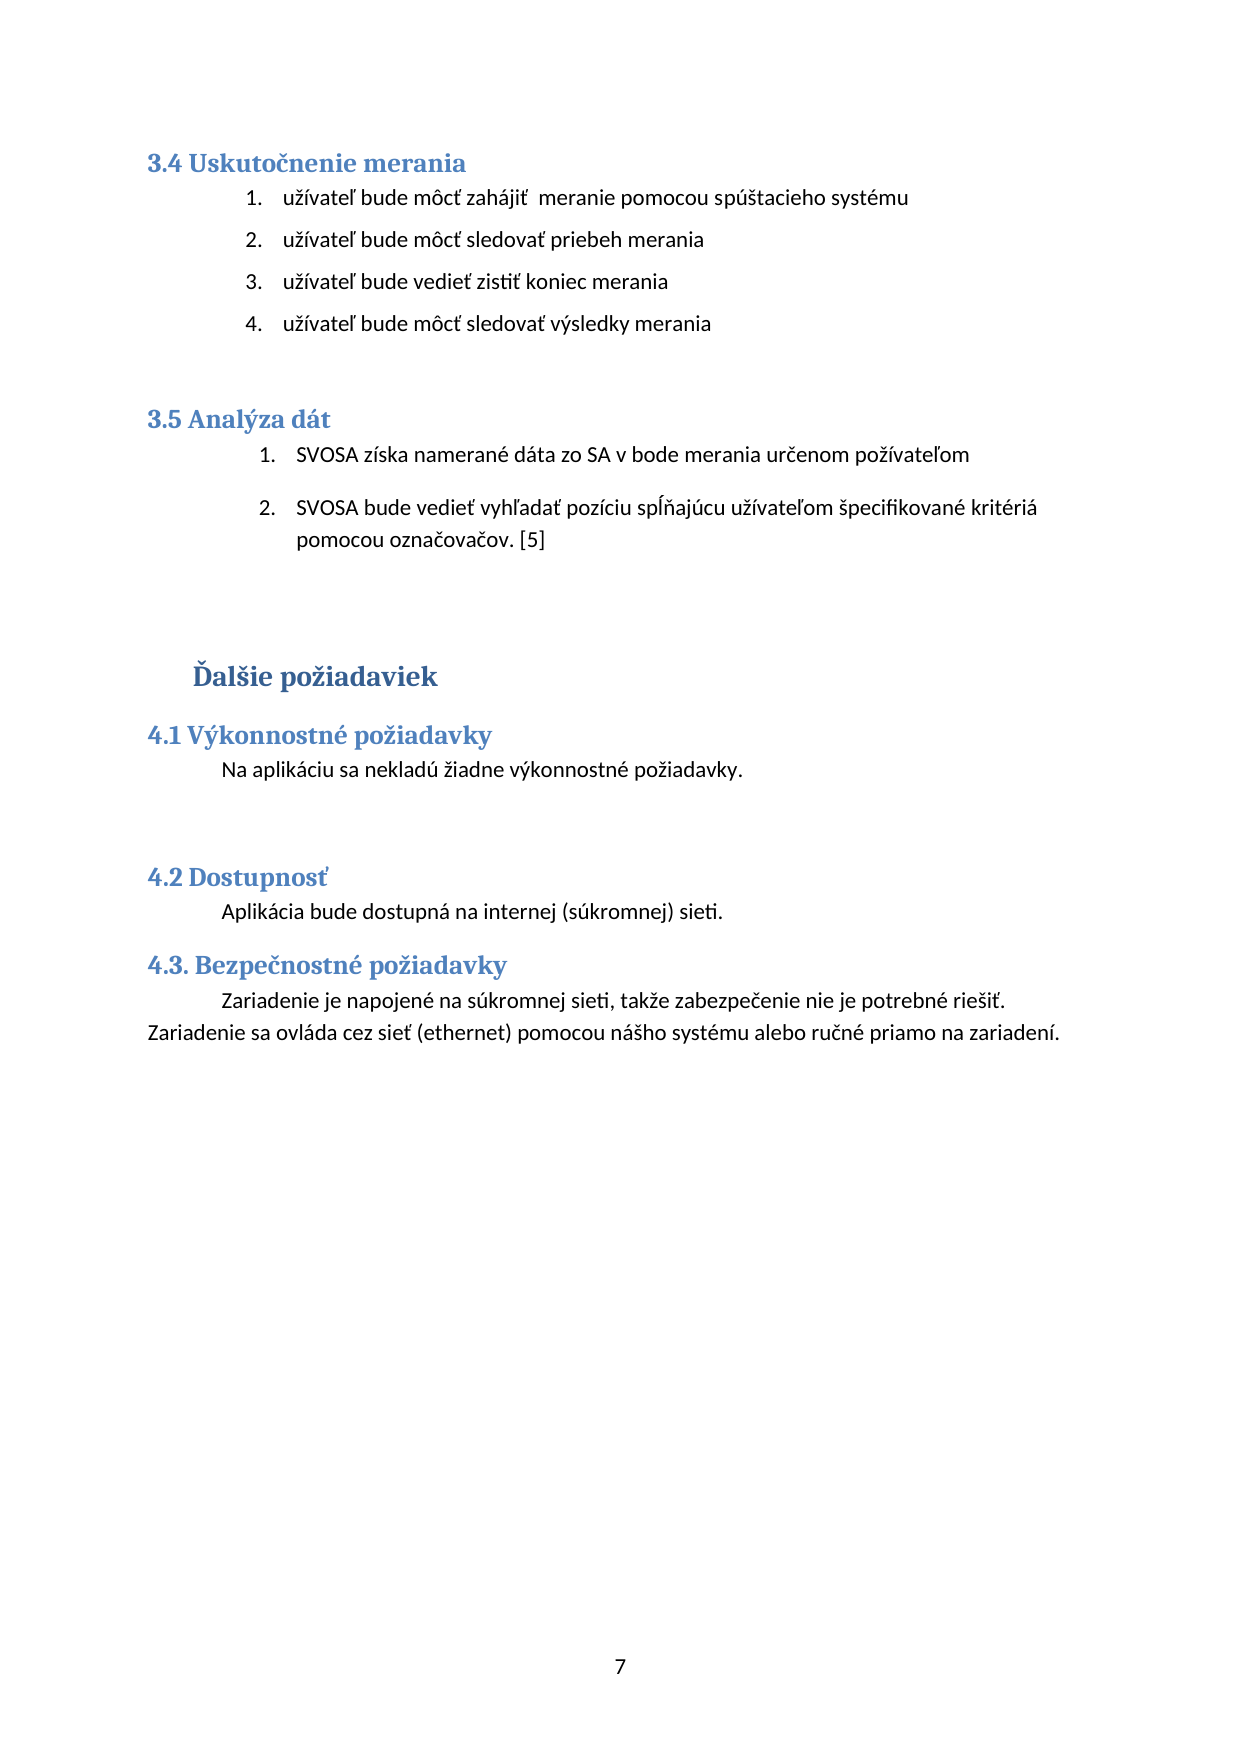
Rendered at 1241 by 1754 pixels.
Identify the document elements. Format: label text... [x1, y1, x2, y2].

list užívateľ bude vedieť zistiť koniec merania [245, 267, 1093, 295]
subtitle 4.2 Dostupnosť [148, 862, 1093, 893]
text Zariadenie je napojené na súkromnej sieti, takže zabezpečenie nie je potrebné riešiť. Zariadenie sa ovláda cez sieť (ethernet) pomocou nášho systému alebo ručné priamo na zariadení. [148, 986, 1093, 1046]
subtitle 4.3. Bezpečnostné požiadavky [148, 950, 1093, 981]
list SVOSA získa namerané dáta zo SA v bode merania určenom požívateľom [258, 440, 1093, 468]
subtitle Ďalšie požiadaviek [148, 660, 1093, 694]
text Aplikácia bude dostupná na internej (súkromnej) sieti. [148, 897, 1093, 925]
subtitle 4.1 Výkonnostné požiadavky [148, 720, 1093, 751]
subtitle 3.5 Analýza dát [148, 404, 1093, 435]
text Na aplikáciu sa nekladú žiadne výkonnostné požiadavky. [148, 756, 1093, 783]
list užívateľ bude môcť zahájiť meranie pomocou spúštacieho systému [245, 183, 1093, 211]
list užívateľ bude môcť sledovať priebeh merania [245, 225, 1093, 253]
list užívateľ bude môcť sledovať výsledky merania [245, 309, 1093, 337]
list SVOSA bude vedieť vyhľadať pozíciu spĺňajúcu užívateľom špecifikované kritériá pomocou označovačov. [5] [258, 493, 1093, 553]
subtitle 3.4 Uskutočnenie merania [148, 148, 1093, 179]
